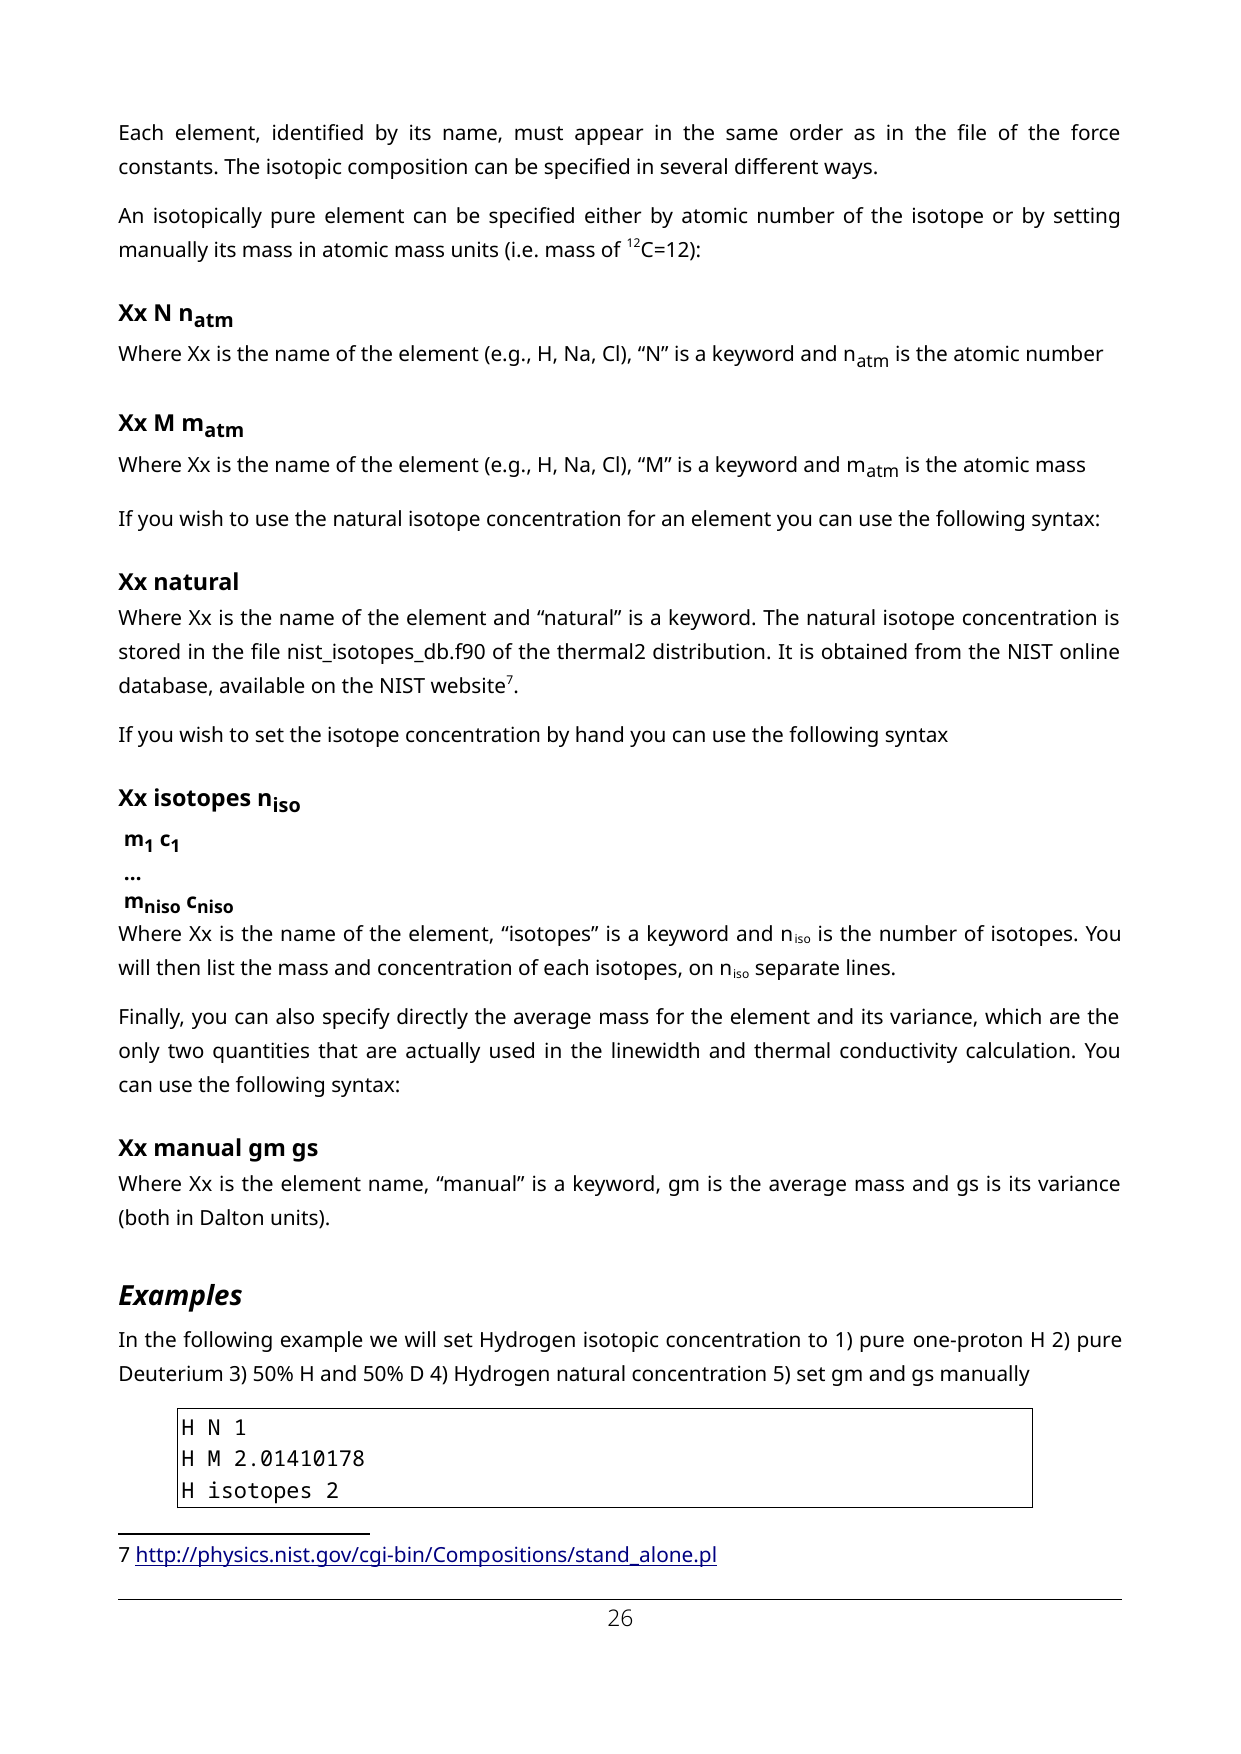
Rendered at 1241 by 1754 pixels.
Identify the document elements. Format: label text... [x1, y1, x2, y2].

text If you wish to use the natural isotope concentration for an element you can use the following syntax: [118, 504, 1122, 532]
subtitle Xx manual gm gs [118, 1131, 1122, 1163]
text Where Xx is the element name, “manual” is a keyword, gm is the average mass and gs is its variance (both in Dalton units). [118, 1169, 1122, 1232]
text In the following example we will set Hydrogen isotopic concentration to 1) pure one-proton H 2) pure Deuterium 3) 50% H and 50% D 4) Hydrogen natural concentration 5) set gm and gs manually [118, 1326, 1122, 1388]
subtitle Examples [118, 1276, 1122, 1313]
subtitle m1 c1 … mniso cniso [118, 824, 1122, 919]
text H N 1 H M 2.01410178 H isotopes 2 [178, 1409, 1032, 1507]
text Where Xx is the name of the element, “isotopes” is a keyword and niso is the number of isotopes. You will then list the mass and concentration of each isotopes, on niso separate lines. [118, 919, 1122, 982]
text Finally, you can also specify directly the average mass for the element and its variance, which are the only two quantities that are actually used in the linewidth and thermal conductivity calculation. You can use the following syntax: [118, 1002, 1122, 1098]
text http://physics.nist.gov/cgi-bin/Compositions/stand_alone.pl [118, 1541, 1122, 1569]
subtitle Xx N natm [118, 296, 1122, 333]
text Where Xx is the name of the element (e.g., H, Na, Cl), “M” is a keyword and matm is the atomic mass [118, 450, 1122, 483]
subtitle Xx isotopes niso [118, 781, 1122, 818]
text If you wish to set the isotope concentration by hand you can use the following syntax [118, 720, 1122, 748]
subtitle Xx natural [118, 565, 1122, 597]
text Each element, identified by its name, must appear in the same order as in the file of the force constants. The isotopic composition can be specified in several different ways. [118, 118, 1122, 181]
text Where Xx is the name of the element (e.g., H, Na, Cl), “N” is a keyword and natm is the atomic number [118, 339, 1122, 373]
text Where Xx is the name of the element and “natural” is a keyword. The natural isotope concentration is stored in the file nist_isotopes_db.f90 of the thermal2 distribution. It is obtained from the NIST online database, available on the NIST website. [118, 603, 1122, 700]
text An isotopically pure element can be specified either by atomic number of the isotope or by setting manually its mass in atomic mass units (i.e. mass of 12C=12): [118, 201, 1122, 263]
subtitle Xx M matm [118, 406, 1122, 443]
